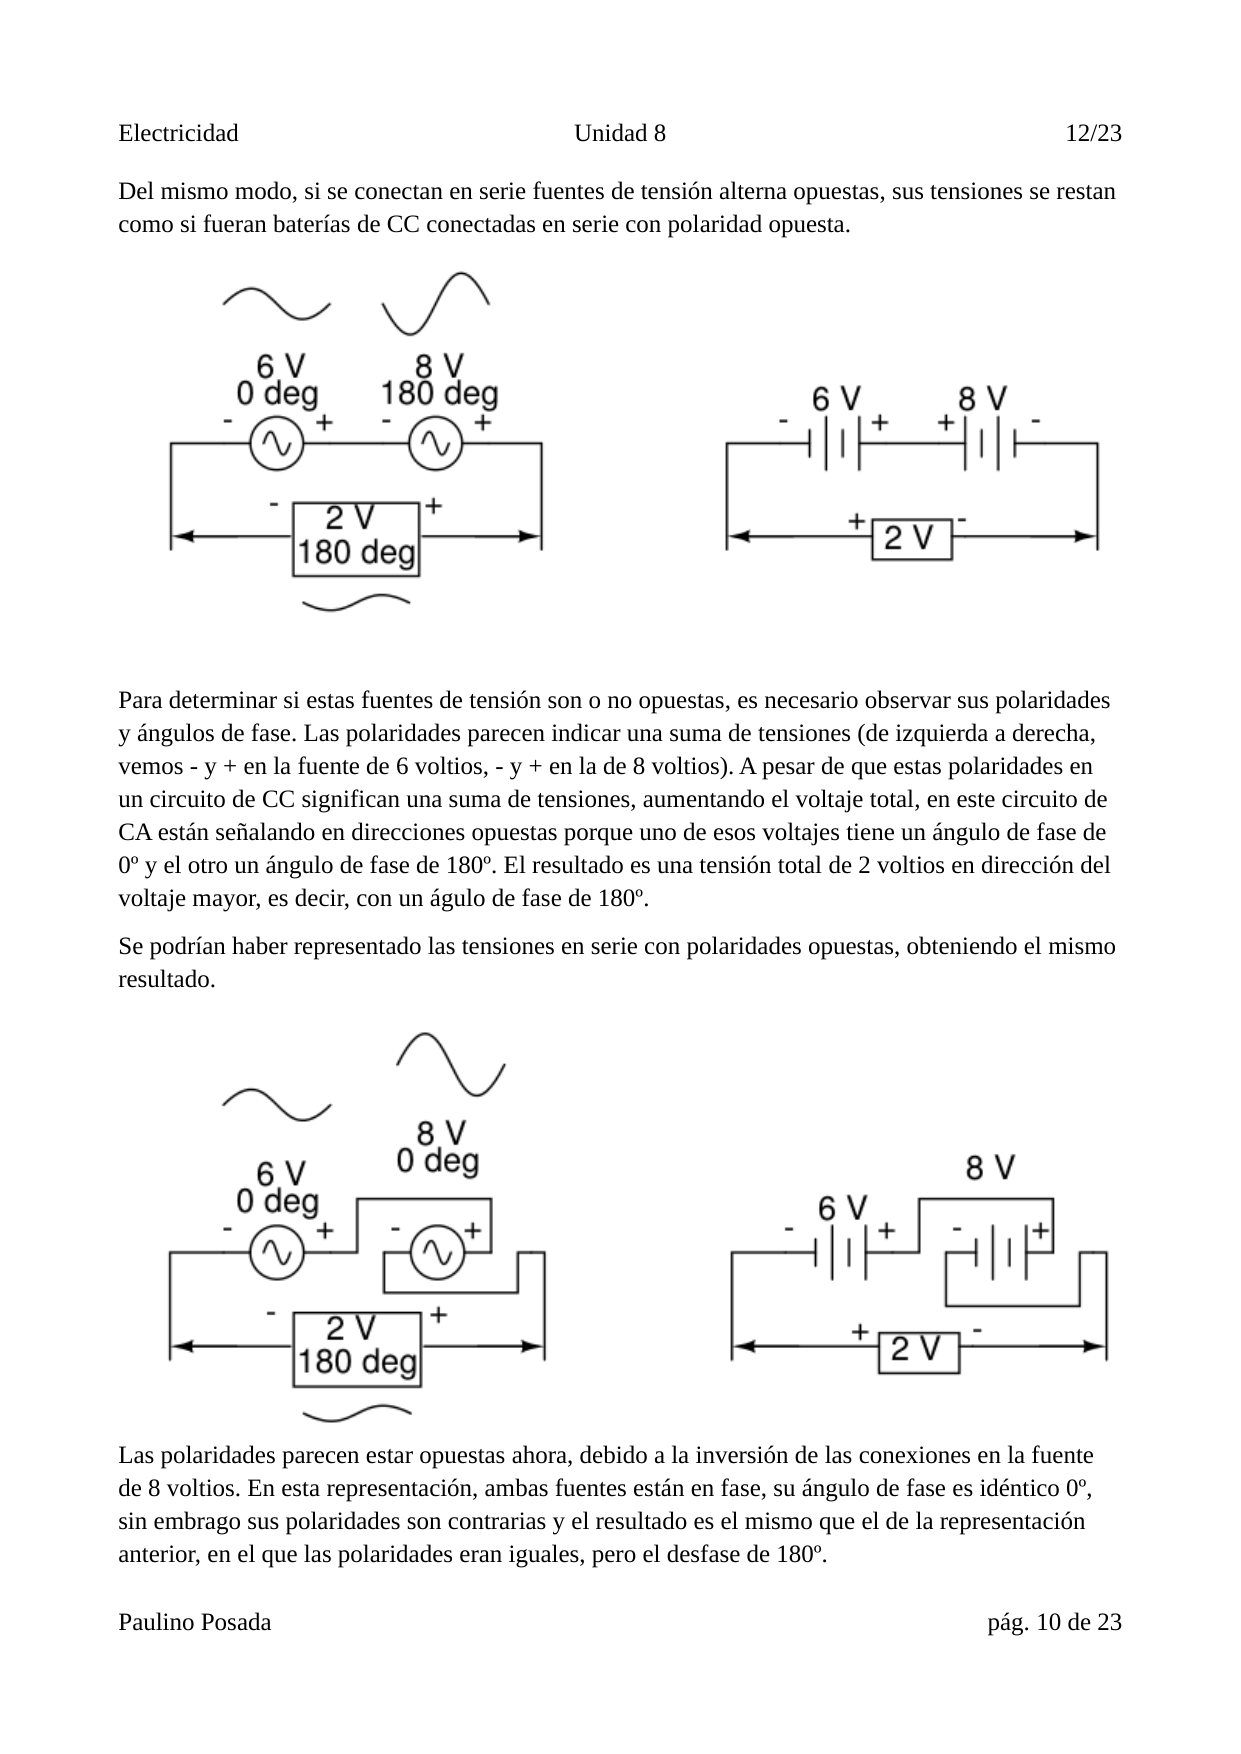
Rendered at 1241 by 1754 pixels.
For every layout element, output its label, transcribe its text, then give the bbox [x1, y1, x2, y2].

text Del mismo modo, si se conectan en serie fuentes de tensión alterna opuestas, sus tensiones se restan como si fueran baterías de CC conectadas en serie con polaridad opuesta. [118, 176, 1122, 238]
text Las polaridades parecen estar opuestas ahora, debido a la inversión de las conexiones en la fuente de 8 voltios. En esta representación, ambas fuentes están en fase, su ángulo de fase es idéntico 0º, sin embrago sus polaridades son contrarias y el resultado es el mismo que el de la representación anterior, en el que las polaridades eran iguales, pero el desfase de 180º. [118, 1443, 1122, 1568]
text Para determinar si estas fuentes de tensión son o no opuestas, es necesario observar sus polaridades y ángulos de fase. Las polaridades parecen indicar una suma de tensiones (de izquierda a derecha, vemos - y + en la fuente de 6 voltios, - y + en la de 8 voltios). A pesar de que estas polaridades en un circuito de CC significan una suma de tensiones, aumentando el voltaje total, en este circuito de CA están señalando en direcciones opuestas porque uno de esos voltajes tiene un ángulo de fase de 0º y el otro un ángulo de fase de 180º. El resultado es una tensión total de 2 voltios en dirección del voltaje mayor, es decir, con un águlo de fase de 180º. [118, 685, 1122, 912]
picture [118, 1011, 1123, 1443]
picture [118, 257, 1123, 625]
text Se podrían haber representado las tensiones en serie con polaridades opuestas, obteniendo el mismo resultado. [118, 931, 1122, 993]
